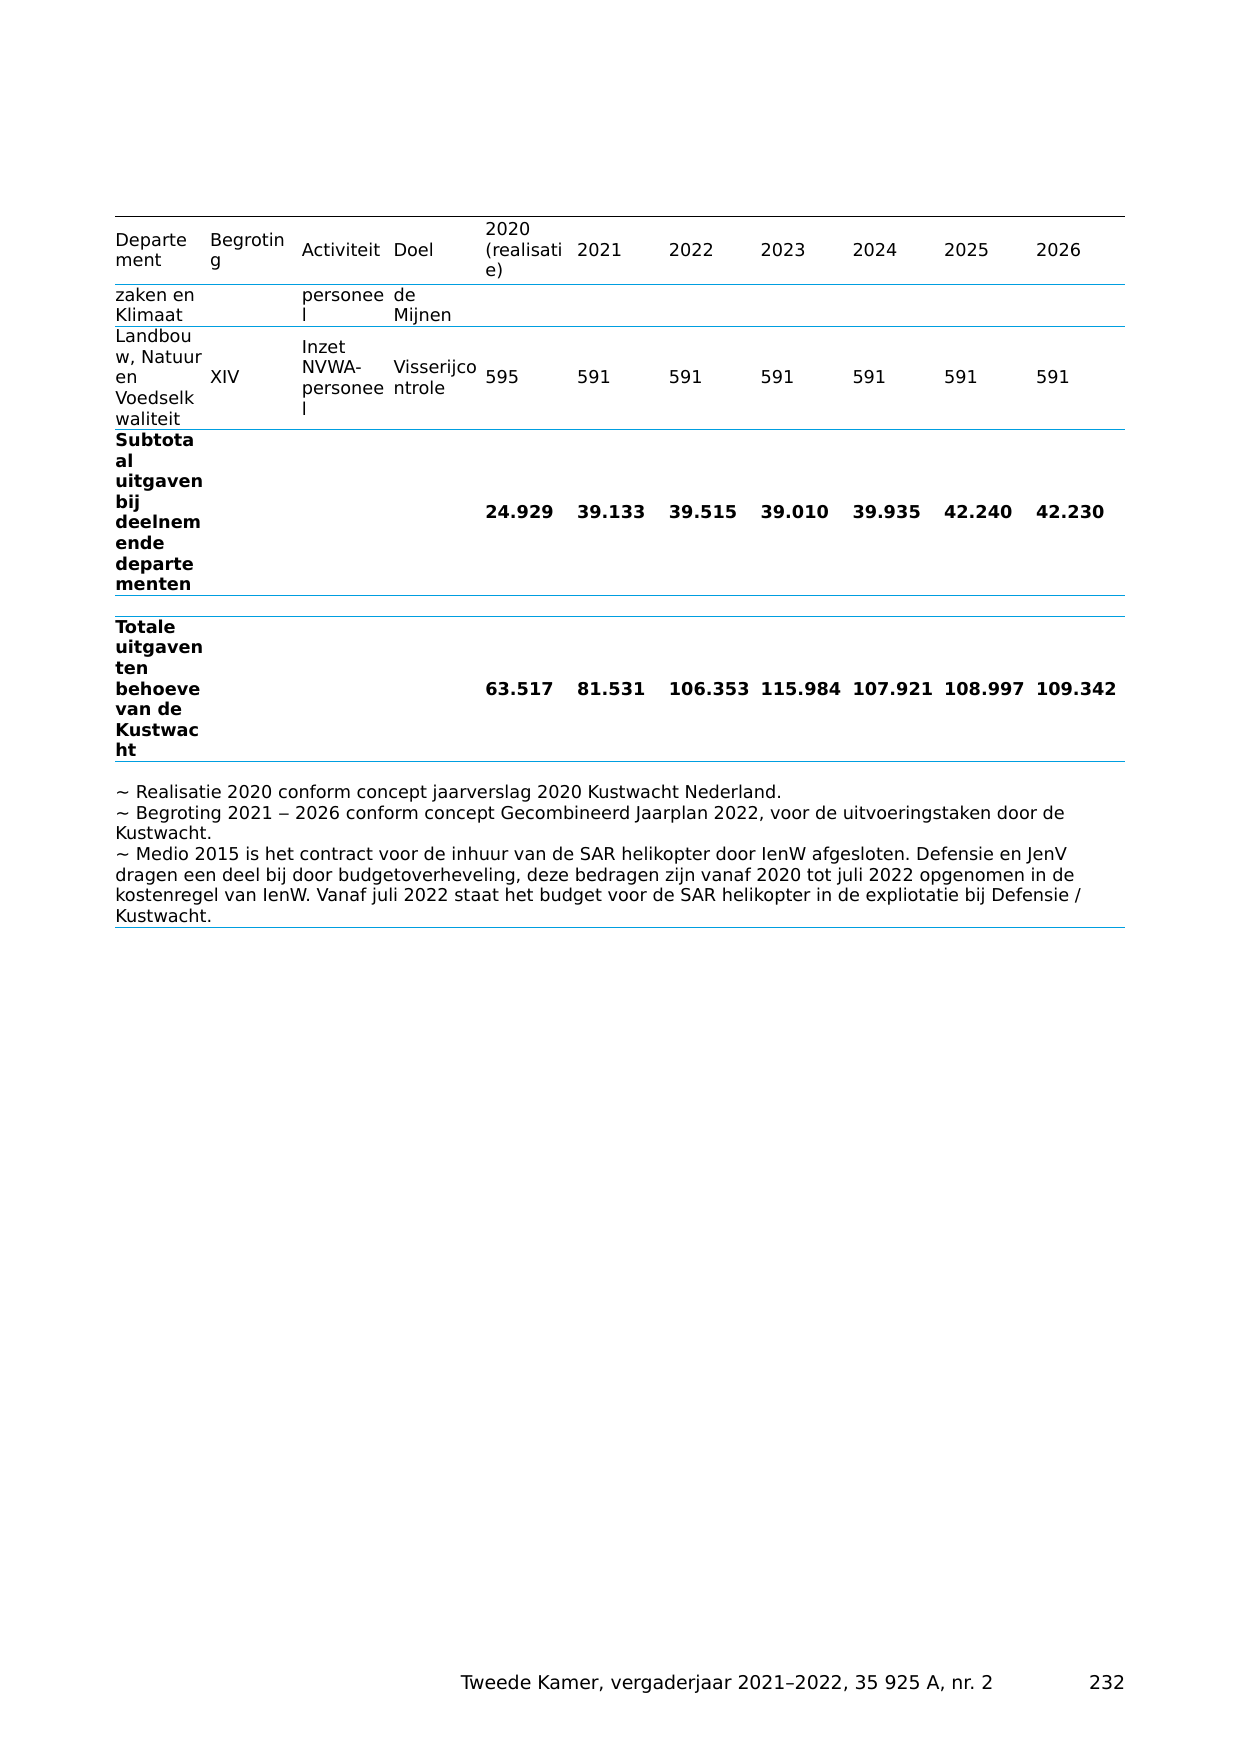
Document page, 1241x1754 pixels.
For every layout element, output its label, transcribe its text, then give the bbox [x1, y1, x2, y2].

table_cell 595 [482, 327, 574, 429]
table_cell [666, 285, 757, 326]
table_cell [207, 285, 299, 326]
table_cell 39.133 [574, 430, 666, 595]
table_cell [115, 596, 207, 616]
table_cell [574, 285, 666, 326]
table_cell 42.230 [1033, 430, 1125, 595]
table_cell [299, 762, 390, 782]
table_cell Totale uitgaven ten behoeve van de Kustwacht [115, 617, 207, 761]
table_cell personeel [299, 285, 390, 326]
table_cell XIV [207, 327, 299, 429]
table_cell Landbouw, Natuur en Voedselkwaliteit [115, 327, 207, 429]
table_cell [1033, 762, 1125, 782]
table_cell 115.984 [758, 617, 849, 761]
table_cell [758, 285, 849, 326]
table_cell 2024 [849, 217, 941, 284]
table_cell [758, 596, 849, 616]
table_cell 106.353 [666, 617, 757, 761]
table_cell 24.929 [482, 430, 574, 595]
table_cell 591 [574, 327, 666, 429]
table_cell Subtotaal uitgaven bij deelnemende departementen [115, 430, 207, 595]
table_cell [207, 430, 299, 595]
table_cell 109.342 [1033, 617, 1125, 761]
table_cell ~ Medio 2015 is het contract voor de inhuur van de SAR helikopter door IenW afgesloten. Defensie en JenV dragen een deel bij door budgetoverheveling, deze bedragen zijn vanaf 2020 tot juli 2022 opgenomen in de kostenregel van IenW. Vanaf juli 2022 staat het budget voor de SAR helikopter in de expliotatie bij Defensie / Kustwacht. [115, 844, 1125, 926]
table_cell [482, 762, 574, 782]
table_cell [390, 617, 482, 761]
table_cell [115, 762, 207, 782]
table_cell 42.240 [941, 430, 1033, 595]
table_cell [666, 596, 757, 616]
table_cell [390, 430, 482, 595]
table_cell [207, 617, 299, 761]
table_cell 591 [849, 327, 941, 429]
table_cell 39.010 [758, 430, 849, 595]
table_cell Activiteit [299, 217, 390, 284]
table_cell [941, 762, 1033, 782]
table_cell [299, 596, 390, 616]
table_cell ~ Realisatie 2020 conform concept jaarverslag 2020 Kustwacht Nederland. [115, 782, 1125, 803]
table_cell zaken en Klimaat [115, 285, 207, 326]
table_cell 39.515 [666, 430, 757, 595]
table_cell de Mijnen [390, 285, 482, 326]
table_cell [482, 596, 574, 616]
table_cell 2022 [666, 217, 757, 284]
table_cell [1033, 596, 1125, 616]
table_header Tabel 90 Overzichtconstructie Kustwacht Nederland (bedragen x € 1.000) [115, 191, 1125, 216]
table_cell [758, 762, 849, 782]
table_cell 63.517 [482, 617, 574, 761]
table_cell [666, 762, 757, 782]
table_cell 591 [941, 327, 1033, 429]
table_cell 39.935 [849, 430, 941, 595]
table_cell [1033, 285, 1125, 326]
table_cell [574, 762, 666, 782]
table_cell 591 [1033, 327, 1125, 429]
table_cell [207, 762, 299, 782]
table_cell Visserijcontrole [390, 327, 482, 429]
table_cell [574, 596, 666, 616]
table_cell 2025 [941, 217, 1033, 284]
table_cell [207, 596, 299, 616]
table_cell Inzet NVWA-personeel [299, 327, 390, 429]
table_cell [849, 762, 941, 782]
table_cell [299, 617, 390, 761]
table_cell 2020 (realisatie) [482, 217, 574, 284]
table_cell [941, 285, 1033, 326]
table_cell ~ Begroting 2021 ‒ 2026 conform concept Gecombineerd Jaarplan 2022, voor de uitvoeringstaken door de Kustwacht. [115, 803, 1125, 844]
table_cell 108.997 [941, 617, 1033, 761]
table_cell [482, 285, 574, 326]
table_cell [299, 430, 390, 595]
table_cell 81.531 [574, 617, 666, 761]
table_cell Begroting [207, 217, 299, 284]
table_cell 2026 [1033, 217, 1125, 284]
table_cell 2021 [574, 217, 666, 284]
table_cell 2023 [758, 217, 849, 284]
table_cell [390, 596, 482, 616]
table_cell [941, 596, 1033, 616]
table_cell 591 [666, 327, 757, 429]
table_cell Doel [390, 217, 482, 284]
table_cell 591 [758, 327, 849, 429]
table_cell [390, 762, 482, 782]
table_cell 107.921 [849, 617, 941, 761]
table_cell [849, 596, 941, 616]
table_cell [849, 285, 941, 326]
table_cell Departement [115, 217, 207, 284]
